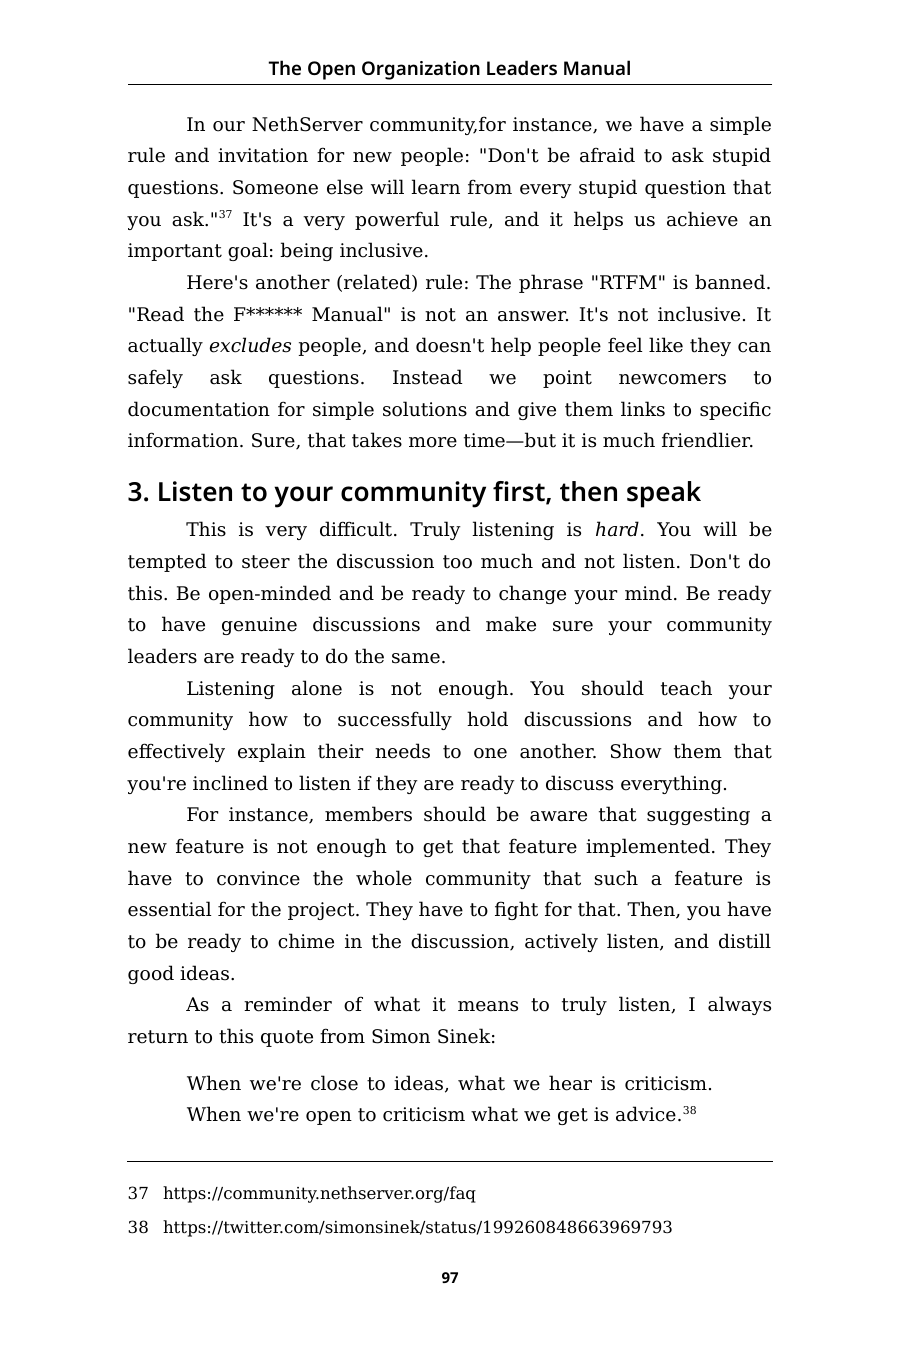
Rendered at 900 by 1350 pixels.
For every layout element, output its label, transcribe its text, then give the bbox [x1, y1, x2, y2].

text As a reminder of what it means to truly listen, I always return to this quote from Simon Sinek: [127, 994, 772, 1048]
text For instance, members should be aware that suggesting a new feature is not enough to get that feature implemented. They have to convince the whole community that such a feature is essential for the project. They have to fight for that. Then, you have to be ready to chime in the discussion, actively listen, and distill good ideas. [127, 804, 772, 985]
text When we're close to ideas, what we hear is criticism. When we're open to criticism what we get is advice. [187, 1073, 713, 1126]
text https://twitter.com/simonsinek/status/199260848663969793 [127, 1218, 772, 1237]
text In our NethServer community,for instance, we have a simple rule and invitation for new people: "Don't be afraid to ask stupid questions. Someone else will learn from every stupid question that you ask." It's a very powerful rule, and it helps us achieve an important goal: being inclusive. [127, 114, 772, 262]
text Here's another (related) rule: The phrase "RTFM" is banned. "Read the F****** Manual" is not an answer. It's not inclusive. It actually excludes people, and doesn't help people feel like they can safely ask questions. Instead we point newcomers to documentation for simple solutions and give them links to specific information. Sure, that takes more time—but it is much friendlier. [127, 272, 772, 452]
text This is very difficult. Truly listening is hard. You will be tempted to steer the discussion too much and not listen. Don't do this. Be open-minded and be ready to change your mind. Be ready to have genuine discussions and make sure your community leaders are ready to do the same. [127, 519, 772, 668]
subtitle 3. Listen to your community first, then speak [127, 477, 772, 507]
text Listening alone is not enough. You should teach your community how to successfully hold discussions and how to effectively explain their needs to one another. Show them that you're inclined to listen if they are ready to discuss everything. [127, 678, 772, 795]
text https://community.nethserver.org/faq [127, 1184, 772, 1203]
